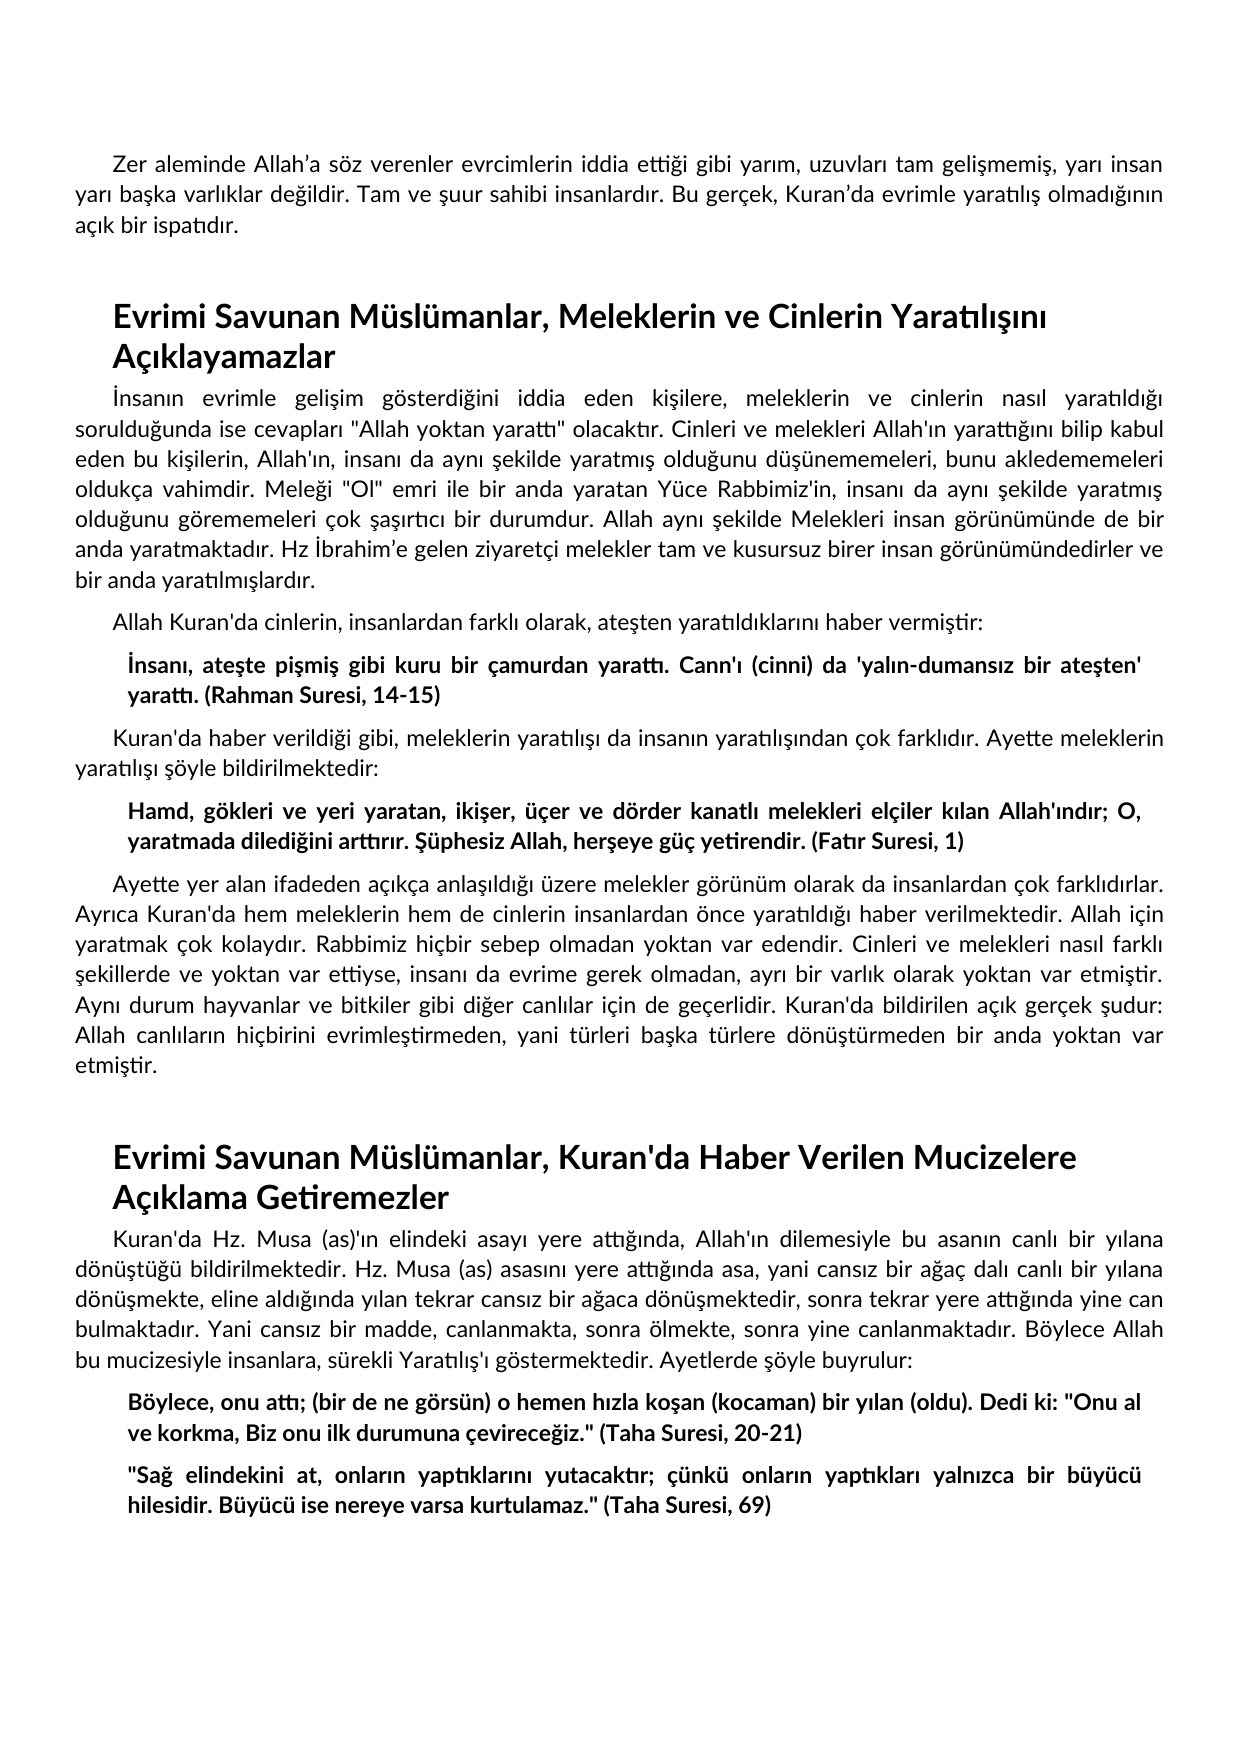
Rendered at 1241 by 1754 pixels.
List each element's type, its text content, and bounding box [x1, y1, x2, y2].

text Hamd, gökleri ve yeri yaratan, ikişer, üçer ve dörder kanatlı melekleri elçiler kılan Allah'ındır; O, yaratmada dilediğini arttırır. Şüphesiz Allah, herşeye güç yetirendir. (Fatır Suresi, 1) [127, 797, 1143, 854]
text Kuran'da Hz. Musa (as)'ın elindeki asayı yere attığında, Allah'ın dilemesiyle bu asanın canlı bir yılana dönüştüğü bildirilmektedir. Hz. Musa (as) asasını yere attığında asa, yani cansız bir ağaç dalı canlı bir yılana dönüşmekte, eline aldığında yılan tekrar cansız bir ağaca dönüşmektedir, sonra tekrar yere attığında yine can bulmaktadır. Yani cansız bir madde, canlanmakta, sonra ölmekte, sonra yine canlanmaktadır. Böylece Allah bu mucizesiyle insanlara, sürekli Yaratılış'ı göstermektedir. Ayetlerde şöyle buyrulur: [75, 1224, 1165, 1373]
text Zer aleminde Allah’a söz verenler evrcimlerin iddia ettiği gibi yarım, uzuvları tam gelişmemiş, yarı insan yarı başka varlıklar değildir. Tam ve şuur sahibi insanlardır. Bu gerçek, Kuran’da evrimle yaratılış olmadığının açık bir ispatıdır. [75, 150, 1165, 238]
subtitle Evrimi Savunan Müslümanlar, Kuran'da Haber Verilen Mucizelere Açıklama Getiremezler [112, 1136, 1165, 1216]
text İnsanı, ateşte pişmiş gibi kuru bir çamurdan yarattı. Cann'ı (cinni) da 'yalın-dumansız bir ateşten' yarattı. (Rahman Suresi, 14-15) [127, 651, 1143, 708]
text İnsanın evrimle gelişim gösterdiğini iddia eden kişilere, meleklerin ve cinlerin nasıl yaratıldığı sorulduğunda ise cevapları "Allah yoktan yarattı" olacaktır. Cinleri ve melekleri Allah'ın yarattığını bilip kabul eden bu kişilerin, Allah'ın, insanı da aynı şekilde yaratmış olduğunu düşünememeleri, bunu akledememeleri oldukça vahimdir. Meleği "Ol" emri ile bir anda yaratan Yüce Rabbimiz'in, insanı da aynı şekilde yaratmış olduğunu görememeleri çok şaşırtıcı bir durumdur. Allah aynı şekilde Melekleri insan görünümünde de bir anda yaratmaktadır. Hz İbrahim’e gelen ziyaretçi melekler tam ve kusursuz birer insan görünümündedirler ve bir anda yaratılmışlardır. [75, 384, 1165, 593]
subtitle Evrimi Savunan Müslümanlar, Meleklerin ve Cinlerin Yaratılışını Açıklayamazlar [112, 296, 1165, 376]
text Kuran'da haber verildiği gibi, meleklerin yaratılışı da insanın yaratılışından çok farklıdır. Ayette meleklerin yaratılışı şöyle bildirilmektedir: [75, 724, 1165, 781]
text Böylece, onu attı; (bir de ne görsün) o hemen hızla koşan (kocaman) bir yılan (oldu). Dedi ki: "Onu al ve korkma, Biz onu ilk durumuna çevireceğiz." (Taha Suresi, 20-21) [127, 1388, 1143, 1446]
text "Sağ elindekini at, onların yaptıklarını yutacaktır; çünkü onların yaptıkları yalnızca bir büyücü hilesidir. Büyücü ise nereye varsa kurtulamaz." (Taha Suresi, 69) [127, 1461, 1143, 1519]
text Ayette yer alan ifadeden açıkça anlaşıldığı üzere melekler görünüm olarak da insanlardan çok farklıdırlar. Ayrıca Kuran'da hem meleklerin hem de cinlerin insanlardan önce yaratıldığı haber verilmektedir. Allah için yaratmak çok kolaydır. Rabbimiz hiçbir sebep olmadan yoktan var edendir. Cinleri ve melekleri nasıl farklı şekillerde ve yoktan var ettiyse, insanı da evrime gerek olmadan, ayrı bir varlık olarak yoktan var etmiştir. Aynı durum hayvanlar ve bitkiler gibi diğer canlılar için de geçerlidir. Kuran'da bildirilen açık gerçek şudur: Allah canlıların hiçbirini evrimleştirmeden, yani türleri başka türlere dönüştürmeden bir anda yoktan var etmiştir. [75, 869, 1165, 1078]
text Allah Kuran'da cinlerin, insanlardan farklı olarak, ateşten yaratıldıklarını haber vermiştir: [75, 608, 1165, 636]
